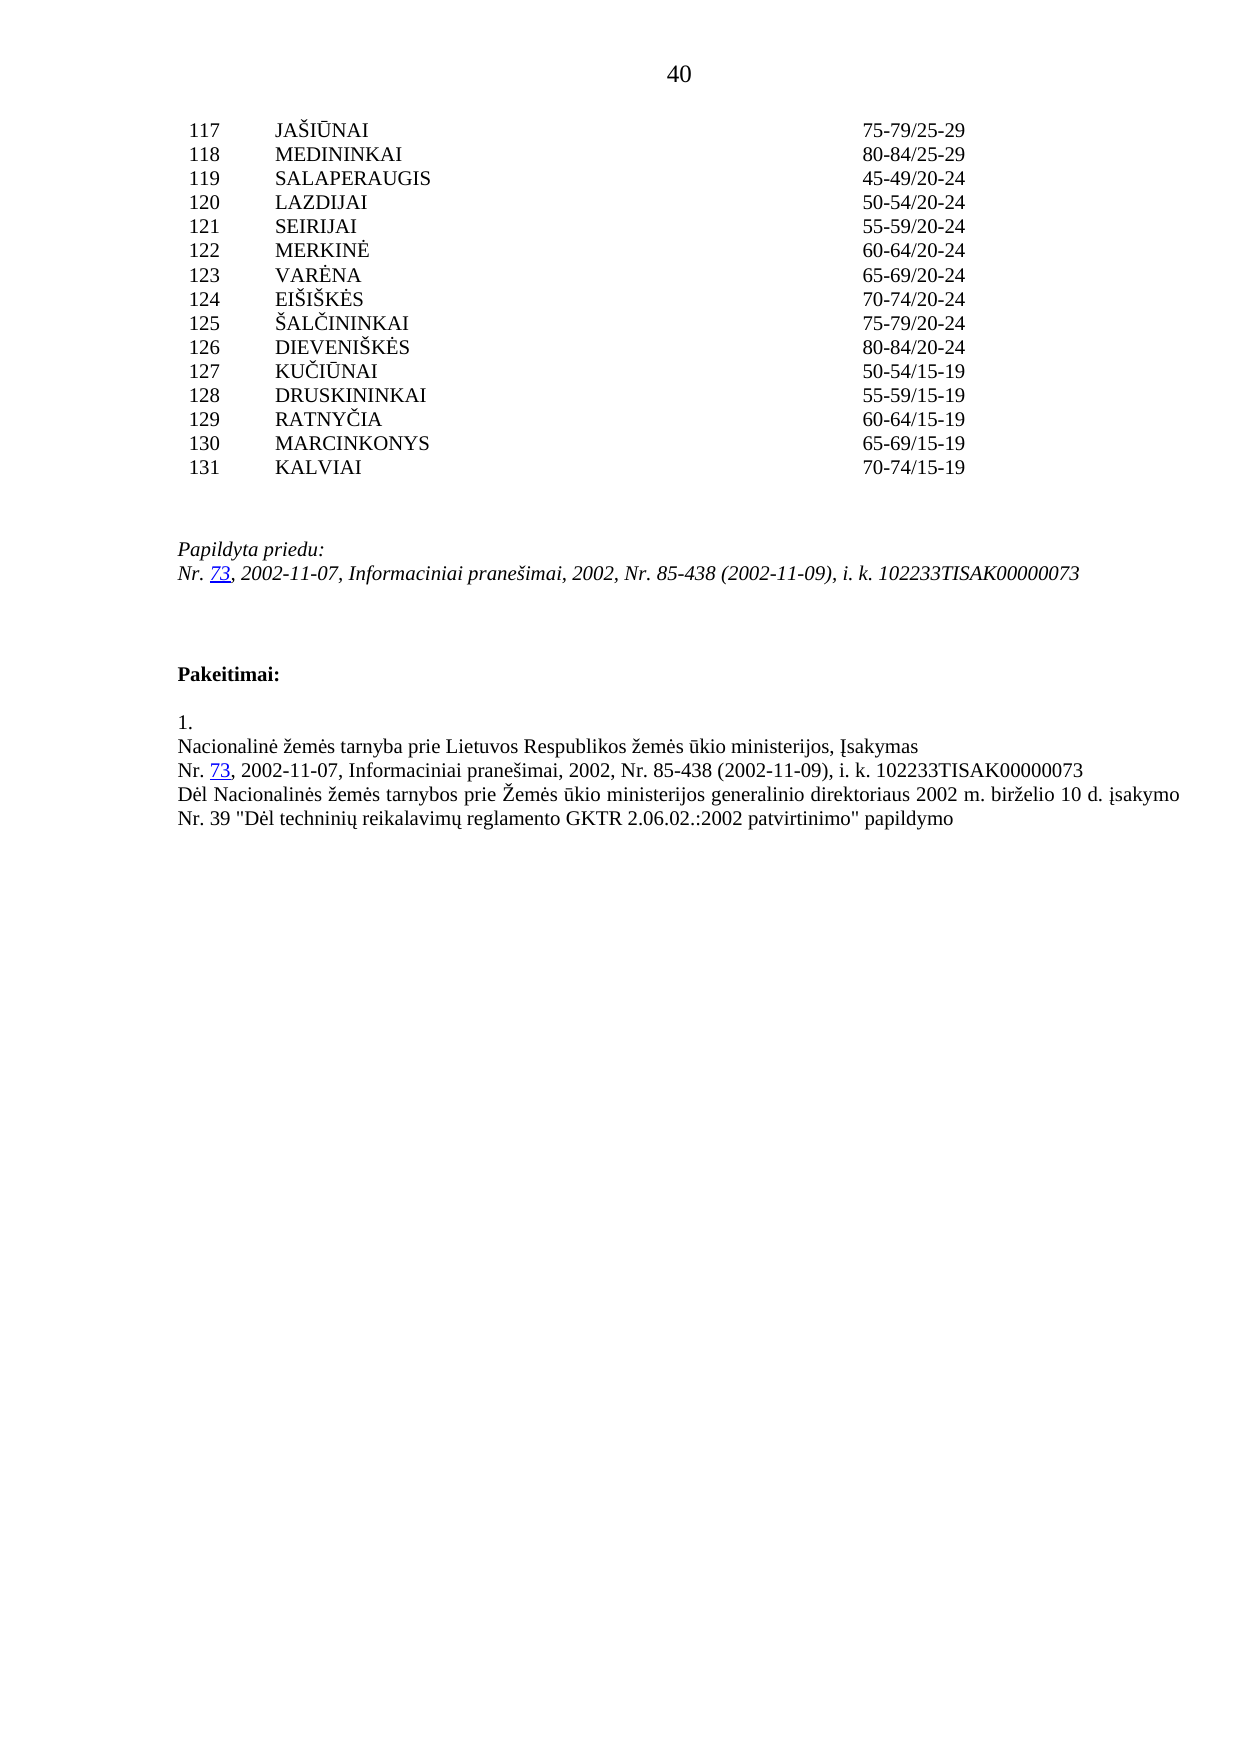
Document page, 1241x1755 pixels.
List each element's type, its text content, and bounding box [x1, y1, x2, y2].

table_cell MERKINĖ [264, 239, 851, 262]
table_cell 55-59/15-19 [851, 383, 1181, 407]
table_cell MARCINKONYS [264, 431, 851, 455]
table_cell VARĖNA [264, 263, 851, 287]
table_cell DRUSKININKAI [264, 383, 851, 407]
table_cell 118 [177, 142, 263, 166]
table_cell EIŠIŠKĖS [264, 287, 851, 311]
table_cell 50-54/20-24 [851, 190, 1181, 214]
table_cell 119 [177, 166, 263, 190]
table_cell 70-74/20-24 [851, 287, 1181, 311]
table_cell 60-64/20-24 [851, 239, 1181, 262]
table_cell 122 [177, 239, 263, 262]
table_cell 130 [177, 431, 263, 455]
table_cell JAŠIŪNAI [264, 118, 851, 142]
table_cell MEDININKAI [264, 142, 851, 166]
table_cell 123 [177, 263, 263, 287]
table_cell 75-79/25-29 [851, 118, 1181, 142]
table_cell 50-54/15-19 [851, 359, 1181, 383]
table_cell 128 [177, 383, 263, 407]
table_cell DIEVENIŠKĖS [264, 335, 851, 359]
text Pakeitimai: [177, 662, 1181, 686]
text Nr. 73, 2002-11-07, Informaciniai pranešimai, 2002, Nr. 85-438 (2002-11-09), i. k. 102233TISAK00000073 [177, 561, 1181, 585]
table_cell 65-69/15-19 [851, 431, 1181, 455]
table_cell 120 [177, 190, 263, 214]
text Nacionalinė žemės tarnyba prie Lietuvos Respublikos žemės ūkio ministerijos, Įsakymas [177, 734, 1181, 758]
table_cell RATNYČIA [264, 407, 851, 431]
table_cell 65-69/20-24 [851, 263, 1181, 287]
table_cell 121 [177, 214, 263, 238]
table_cell 60-64/15-19 [851, 407, 1181, 431]
table_cell 55-59/20-24 [851, 214, 1181, 238]
text Papildyta priedu: [177, 537, 1181, 561]
table_cell 126 [177, 335, 263, 359]
table_cell 45-49/20-24 [851, 166, 1181, 190]
table_cell LAZDIJAI [264, 190, 851, 214]
text 1. [177, 710, 1181, 734]
table_cell 124 [177, 287, 263, 311]
text Nr. 73, 2002-11-07, Informaciniai pranešimai, 2002, Nr. 85-438 (2002-11-09), i. k. 102233TISAK00000073 [177, 758, 1181, 782]
text Dėl Nacionalinės žemės tarnybos prie Žemės ūkio ministerijos generalinio direktoriaus 2002 m. birželio 10 d. įsakymo Nr. 39 "Dėl techninių reikalavimų reglamento GKTR 2.06.02.:2002 patvirtinimo" papildymo [177, 782, 1181, 830]
table_cell 125 [177, 311, 263, 335]
table_cell KALVIAI [264, 455, 851, 479]
table_cell 80-84/20-24 [851, 335, 1181, 359]
table_cell 129 [177, 407, 263, 431]
table_cell 80-84/25-29 [851, 142, 1181, 166]
table_cell ŠALČININKAI [264, 311, 851, 335]
table_cell KUČIŪNAI [264, 359, 851, 383]
table_cell 75-79/20-24 [851, 311, 1181, 335]
table_cell SEIRIJAI [264, 214, 851, 238]
table_cell SALAPERAUGIS [264, 166, 851, 190]
table_cell 70-74/15-19 [851, 455, 1181, 479]
table_cell 117 [177, 118, 263, 142]
table_cell 127 [177, 359, 263, 383]
table_cell 131 [177, 455, 263, 479]
